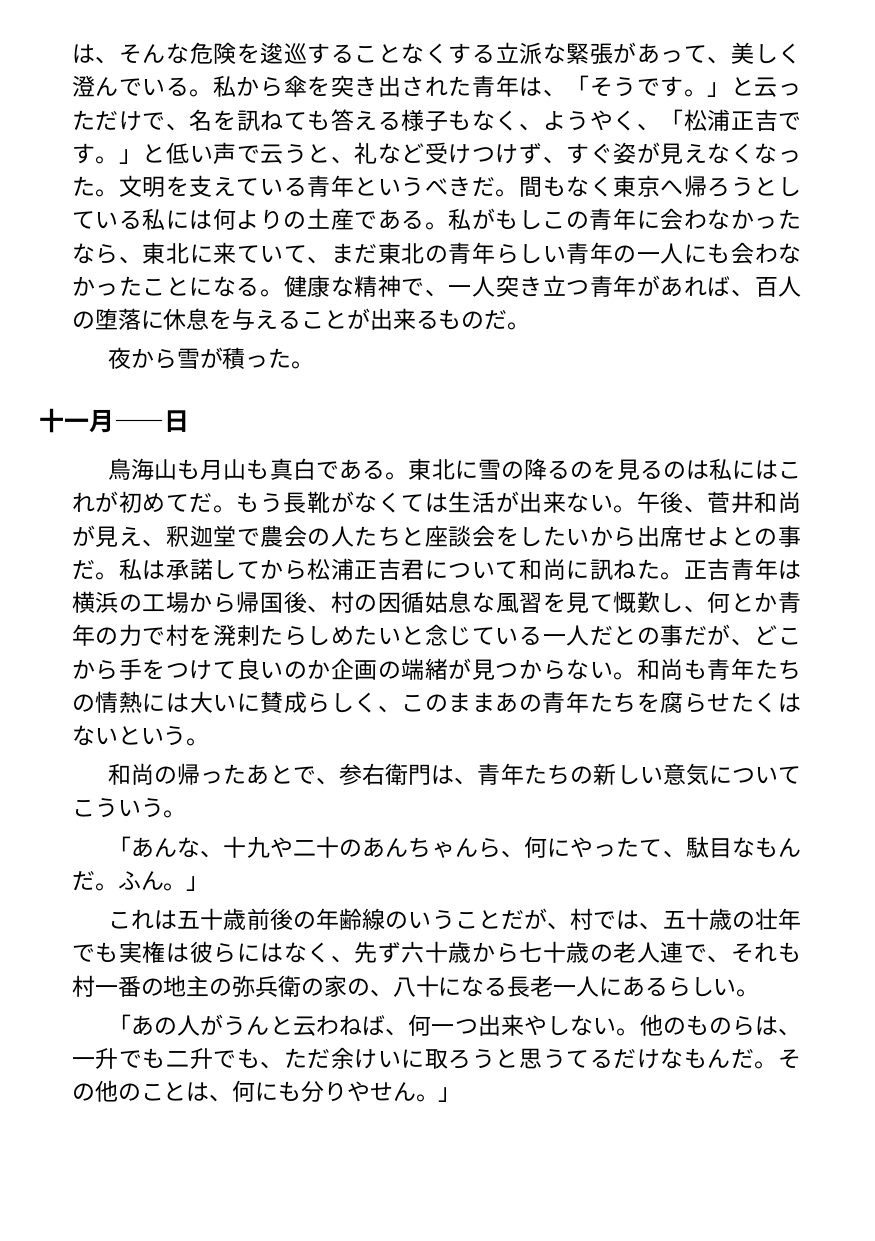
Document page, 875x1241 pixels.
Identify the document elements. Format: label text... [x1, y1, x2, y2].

text 「あの人がうんと云わねば、何一つ出来やしない。他のものらは、一升でも二升でも、ただ余けいに取ろうと思うてるだけなもんだ。その他のことは、何にも分りやせん。」 [72, 1007, 802, 1107]
text 和尚の帰ったあとで、参右衛門は、青年たちの新しい意気についてこういう。 [72, 757, 802, 823]
text 夜から雪が積った。 [72, 341, 802, 374]
text 鳥海山も月山も真白である。東北に雪の降るのを見るのは私にはこれが初めてだ。もう長靴がなくては生活が出来ない。午後、菅井和尚が見え、釈迦堂で農会の人たちと座談会をしたいから出席せよとの事だ。私は承諾してから松浦正吉君について和尚に訊ねた。正吉青年は横浜の工場から帰国後、村の因循姑息な風習を見て慨歎し、何とか青年の力で村を溌剌たらしめたいと念じている一人だとの事だが、どこから手をつけて良いのか企画の端緒が見つからない。和尚も青年たちの情熱には大いに賛成らしく、このままあの青年たちを腐らせたくはないという。 [72, 452, 802, 751]
subtitle 十一月――日 [36, 398, 838, 440]
text 「あんな、十九や二十のあんちゃんら、何にやったて、駄目なもんだ。ふん。」 [72, 829, 802, 896]
text は、そんな危険を逡巡することなくする立派な緊張があって、美しく澄んでいる。私から傘を突き出された青年は、「そうです。」と云っただけで、名を訊ねても答える様子もなく、ようやく、「松浦正吉です。」と低い声で云うと、礼など受けつけず、すぐ姿が見えなくなった。文明を支えている青年というべきだ。間もなく東京へ帰ろうとしている私には何よりの土産である。私がもしこの青年に会わなかったなら、東北に来ていて、まだ東北の青年らしい青年の一人にも会わなかったことになる。健康な精神で、一人突き立つ青年があれば、百人の堕落に休息を与えることが出来るものだ。 [72, 36, 802, 335]
text これは五十歳前後の年齢線のいうことだが、村では、五十歳の壮年でも実権は彼らにはなく、先ず六十歳から七十歳の老人連で、それも村一番の地主の弥兵衛の家の、八十になる長老一人にあるらしい。 [72, 902, 802, 1002]
